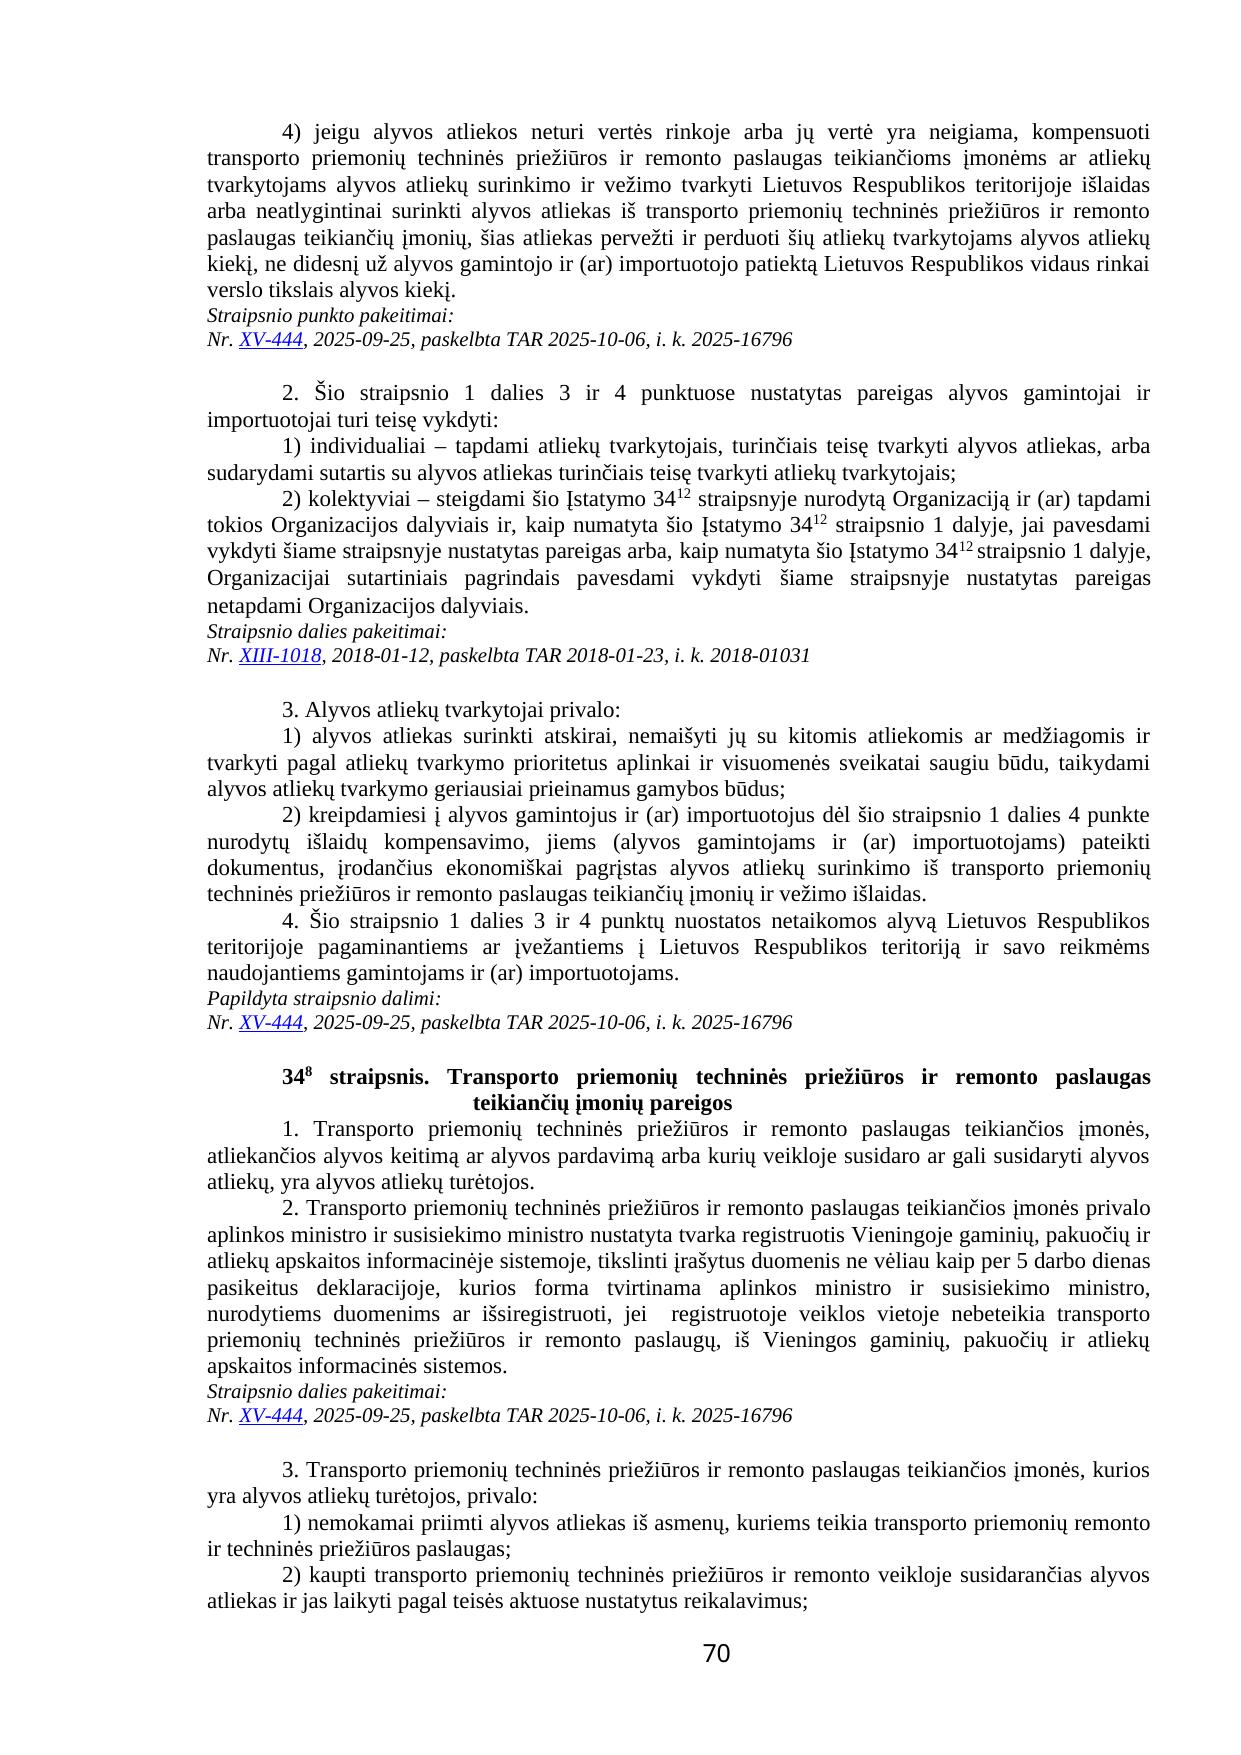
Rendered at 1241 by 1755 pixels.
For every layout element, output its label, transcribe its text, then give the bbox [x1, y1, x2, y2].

text 4. Šio straipsnio 1 dalies 3 ir 4 punktų nuostatos netaikomos alyvą Lietuvos Respublikos teritorijoje pagaminantiems ar įvežantiems į Lietuvos Respublikos teritoriją ir savo reikmėms naudojantiems gamintojams ir (ar) importuotojams. [207, 907, 1152, 986]
text Nr. XV-444, 2025-09-25, paskelbta TAR 2025-10-06, i. k. 2025-16796 [207, 1403, 1152, 1427]
text 2. Šio straipsnio 1 dalies 3 ir 4 punktuose nustatytas pareigas alyvos gamintojai ir importuotojai turi teisę vykdyti: [207, 379, 1152, 432]
text Nr. XV-444, 2025-09-25, paskelbta TAR 2025-10-06, i. k. 2025-16796 [207, 1010, 1152, 1034]
text 1) alyvos atliekas surinkti atskirai, nemaišyti jų su kitomis atliekomis ar medžiagomis ir tvarkyti pagal atliekų tvarkymo prioritetus aplinkai ir visuomenės sveikatai saugiu būdu, taikydami alyvos atliekų tvarkymo geriausiai prieinamus gamybos būdus; [207, 722, 1152, 801]
text 2) kolektyviai – steigdami šio Įstatymo 3412 straipsnyje nurodytą Organizaciją ir (ar) tapdami tokios Organizacijos dalyviais ir, kaip numatyta šio Įstatymo 3412 straipsnio 1 dalyje, jai pavesdami vykdyti šiame straipsnyje nustatytas pareigas arba, kaip numatyta šio Įstatymo 3412 straipsnio 1 dalyje, Organizacijai sutartiniais pagrindais pavesdami vykdyti šiame straipsnyje nustatytas pareigas netapdami Organizacijos dalyviais. [207, 485, 1152, 619]
text 3. Transporto priemonių techninės priežiūros ir remonto paslaugas teikiančios įmonės, kurios yra alyvos atliekų turėtojos, privalo: [207, 1456, 1152, 1508]
text Nr. XIII-1018, 2018-01-12, paskelbta TAR 2018-01-23, i. k. 2018-01031 [207, 643, 1152, 667]
text Straipsnio dalies pakeitimai: [207, 1379, 1152, 1403]
text Straipsnio punkto pakeitimai: [207, 303, 1152, 327]
text 2) kreipdamiesi į alyvos gamintojus ir (ar) importuotojus dėl šio straipsnio 1 dalies 4 punkte nurodytų išlaidų kompensavimo, jiems (alyvos gamintojams ir (ar) importuotojams) pateikti dokumentus, įrodančius ekonomiškai pagrįstas alyvos atliekų surinkimo iš transporto priemonių techninės priežiūros ir remonto paslaugas teikiančių įmonių ir vežimo išlaidas. [207, 801, 1152, 907]
text 348 straipsnis. Transporto priemonių techninės priežiūros ir remonto paslaugas teikiančių įmonių pareigos [282, 1063, 1152, 1115]
text 1) individualiai – tapdami atliekų tvarkytojais, turinčiais teisę tvarkyti alyvos atliekas, arba sudarydami sutartis su alyvos atliekas turinčiais teisę tvarkyti atliekų tvarkytojais; [207, 432, 1152, 485]
text 2) kaupti transporto priemonių techninės priežiūros ir remonto veikloje susidarančias alyvos atliekas ir jas laikyti pagal teisės aktuose nustatytus reikalavimus; [207, 1561, 1152, 1614]
text 2. Transporto priemonių techninės priežiūros ir remonto paslaugas teikiančios įmonės privalo aplinkos ministro ir susisiekimo ministro nustatyta tvarka registruotis Vieningoje gaminių, pakuočių ir atliekų apskaitos informacinėje sistemoje, tikslinti įrašytus duomenis ne vėliau kaip per 5 darbo dienas pasikeitus deklaracijoje, kurios forma tvirtinama aplinkos ministro ir susisiekimo ministro, nurodytiems duomenims ar išsiregistruoti, jei registruotoje veiklos vietoje nebeteikia transporto priemonių techninės priežiūros ir remonto paslaugų, iš Vieningos gaminių, pakuočių ir atliekų apskaitos informacinės sistemos. [207, 1194, 1152, 1379]
text Nr. XV-444, 2025-09-25, paskelbta TAR 2025-10-06, i. k. 2025-16796 [207, 327, 1152, 351]
text 1) nemokamai priimti alyvos atliekas iš asmenų, kuriems teikia transporto priemonių remonto ir techninės priežiūros paslaugas; [207, 1508, 1152, 1561]
text 4) jeigu alyvos atliekos neturi vertės rinkoje arba jų vertė yra neigiama, kompensuoti transporto priemonių techninės priežiūros ir remonto paslaugas teikiančioms įmonėms ar atliekų tvarkytojams alyvos atliekų surinkimo ir vežimo tvarkyti Lietuvos Respublikos teritorijoje išlaidas arba neatlygintinai surinkti alyvos atliekas iš transporto priemonių techninės priežiūros ir remonto paslaugas teikiančių įmonių, šias atliekas pervežti ir perduoti šių atliekų tvarkytojams alyvos atliekų kiekį, ne didesnį už alyvos gamintojo ir (ar) importuotojo patiektą Lietuvos Respublikos vidaus rinkai verslo tikslais alyvos kiekį. [207, 118, 1152, 303]
text Papildyta straipsnio dalimi: [207, 986, 1152, 1010]
text Straipsnio dalies pakeitimai: [207, 619, 1152, 643]
text 3. Alyvos atliekų tvarkytojai privalo: [207, 696, 1152, 722]
text 1. Transporto priemonių techninės priežiūros ir remonto paslaugas teikiančios įmonės, atliekančios alyvos keitimą ar alyvos pardavimą arba kurių veikloje susidaro ar gali susidaryti alyvos atliekų, yra alyvos atliekų turėtojos. [207, 1115, 1152, 1194]
